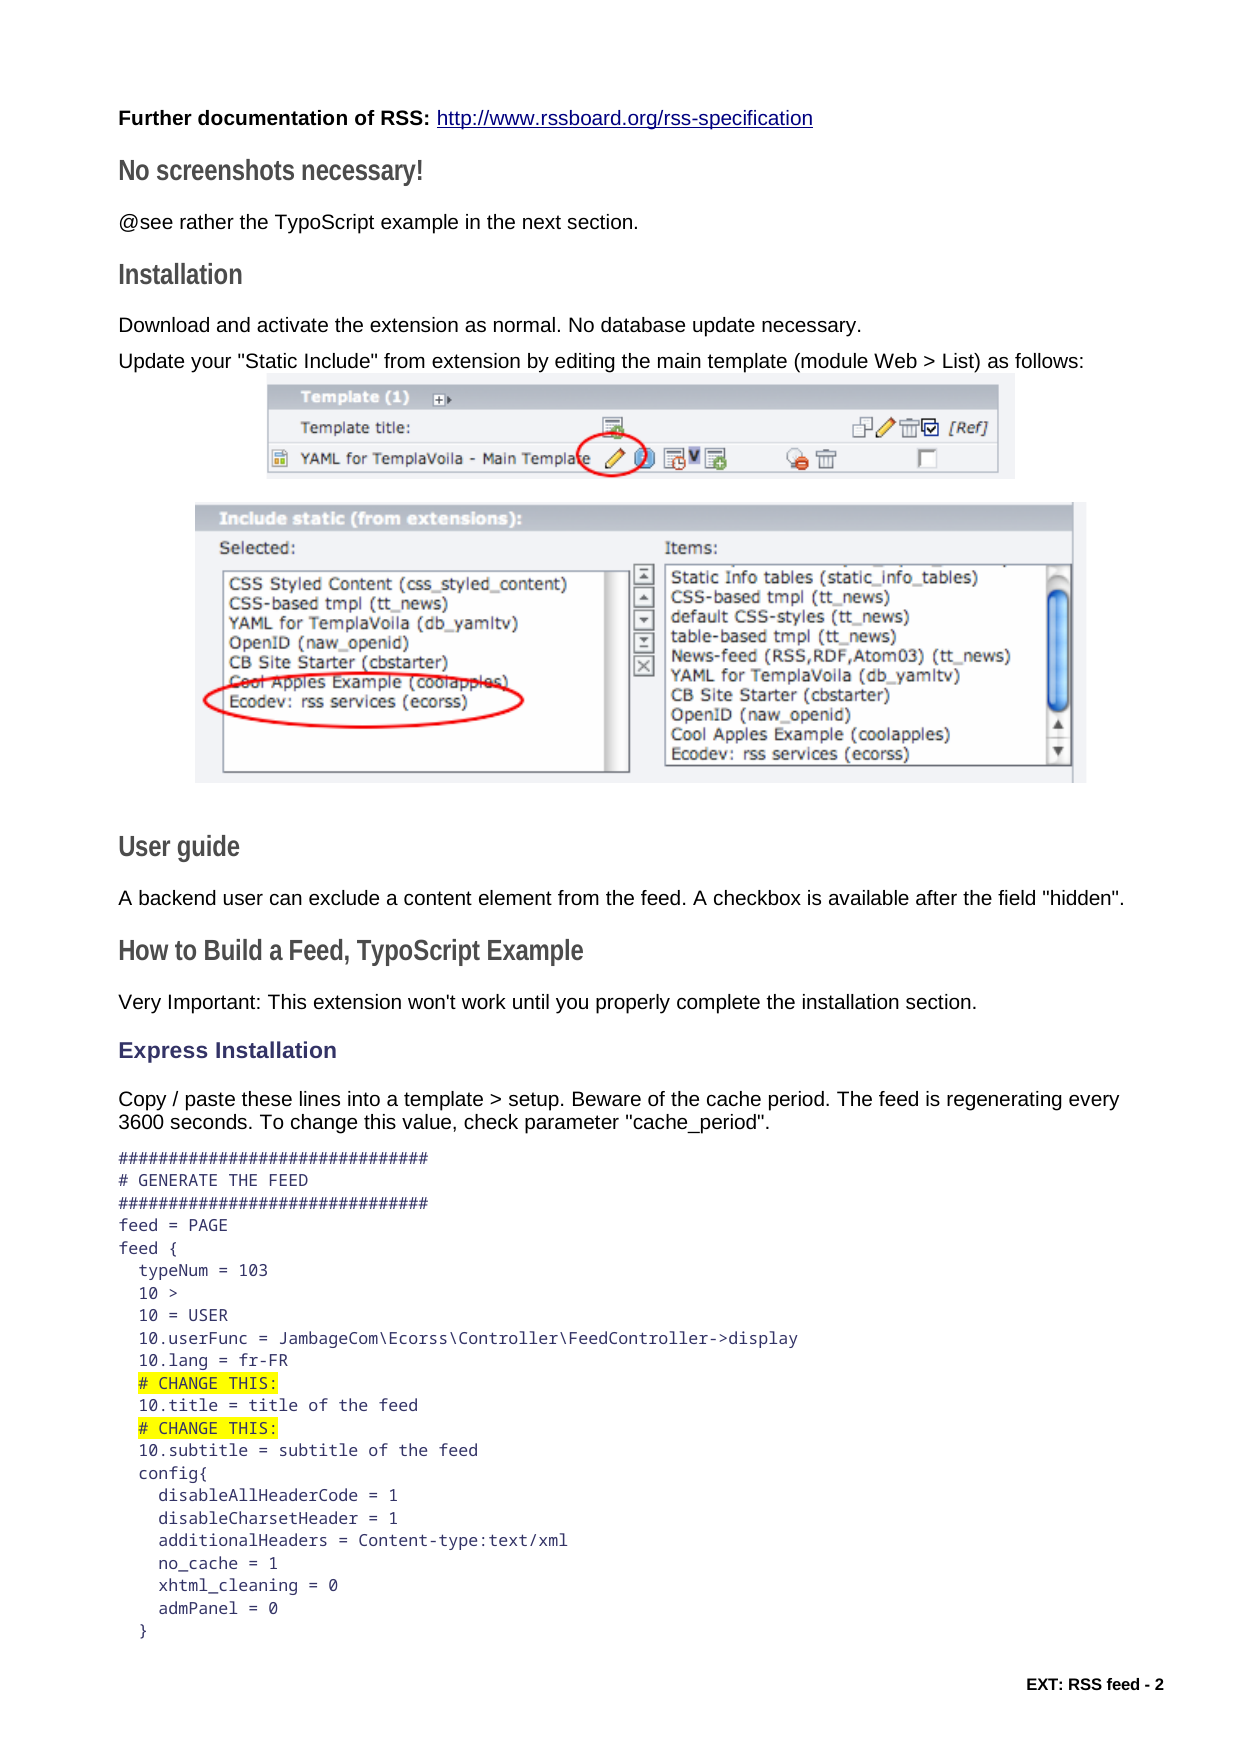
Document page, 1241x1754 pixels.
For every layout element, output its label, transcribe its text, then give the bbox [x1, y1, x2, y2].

text ############################### [118, 1192, 1163, 1214]
text 10.userFunc = JambageCom\Ecorss\Controller\FeedController->display [118, 1327, 1163, 1349]
text 10.title = title of the feed [118, 1394, 1163, 1417]
subtitle No screenshots necessary! [118, 153, 1163, 186]
text } [118, 1619, 1163, 1642]
text Copy / paste these lines into a template > setup. Beware of the cache period. The feed is regenerating every 3600 seconds. To change this value, check parameter "cache_period". [118, 1087, 1163, 1134]
text # GENERATE THE FEED [118, 1169, 1163, 1192]
picture [266, 373, 1015, 479]
text config{ [118, 1462, 1163, 1484]
text A backend user can exclude a content element from the feed. A checkbox is available after the field "hidden". [118, 886, 1163, 910]
text 10.lang = fr-FR [118, 1349, 1163, 1372]
text # CHANGE THIS: [118, 1372, 1163, 1394]
text Further documentation of RSS: http://www.rssboard.org/rss-specification [118, 106, 1163, 130]
text Very Important: This extension won't work until you properly complete the installation section. [118, 990, 1163, 1014]
text feed { [118, 1237, 1163, 1259]
text xhtml_cleaning = 0 [118, 1574, 1163, 1597]
text 10.subtitle = subtitle of the feed [118, 1439, 1163, 1462]
text admPanel = 0 [118, 1597, 1163, 1619]
text 10 = USER [118, 1304, 1163, 1327]
text additionalHeaders = Content-type:text/xml [118, 1529, 1163, 1552]
text Update your "Static Include" from extension by editing the main template (module Web > List) as follows: [118, 350, 1163, 373]
subtitle How to Build a Feed, TypoScript Example [118, 934, 1163, 967]
text ############################### [118, 1147, 1163, 1169]
subtitle User guide [118, 830, 1163, 863]
text # CHANGE THIS: [118, 1417, 1163, 1439]
subtitle Installation [118, 257, 1163, 290]
text no_cache = 1 [118, 1552, 1163, 1574]
text typeNum = 103 [118, 1259, 1163, 1282]
text feed = PAGE [118, 1214, 1163, 1237]
text @see rather the TypoScript example in the next section. [118, 210, 1163, 234]
text 10 > [118, 1282, 1163, 1304]
text Download and activate the extension as normal. No database update necessary. [118, 314, 1163, 337]
subtitle Express Installation [118, 1037, 1163, 1063]
text disableAllHeaderCode = 1 [118, 1484, 1163, 1507]
text disableCharsetHeader = 1 [118, 1507, 1163, 1529]
picture [195, 502, 1087, 783]
